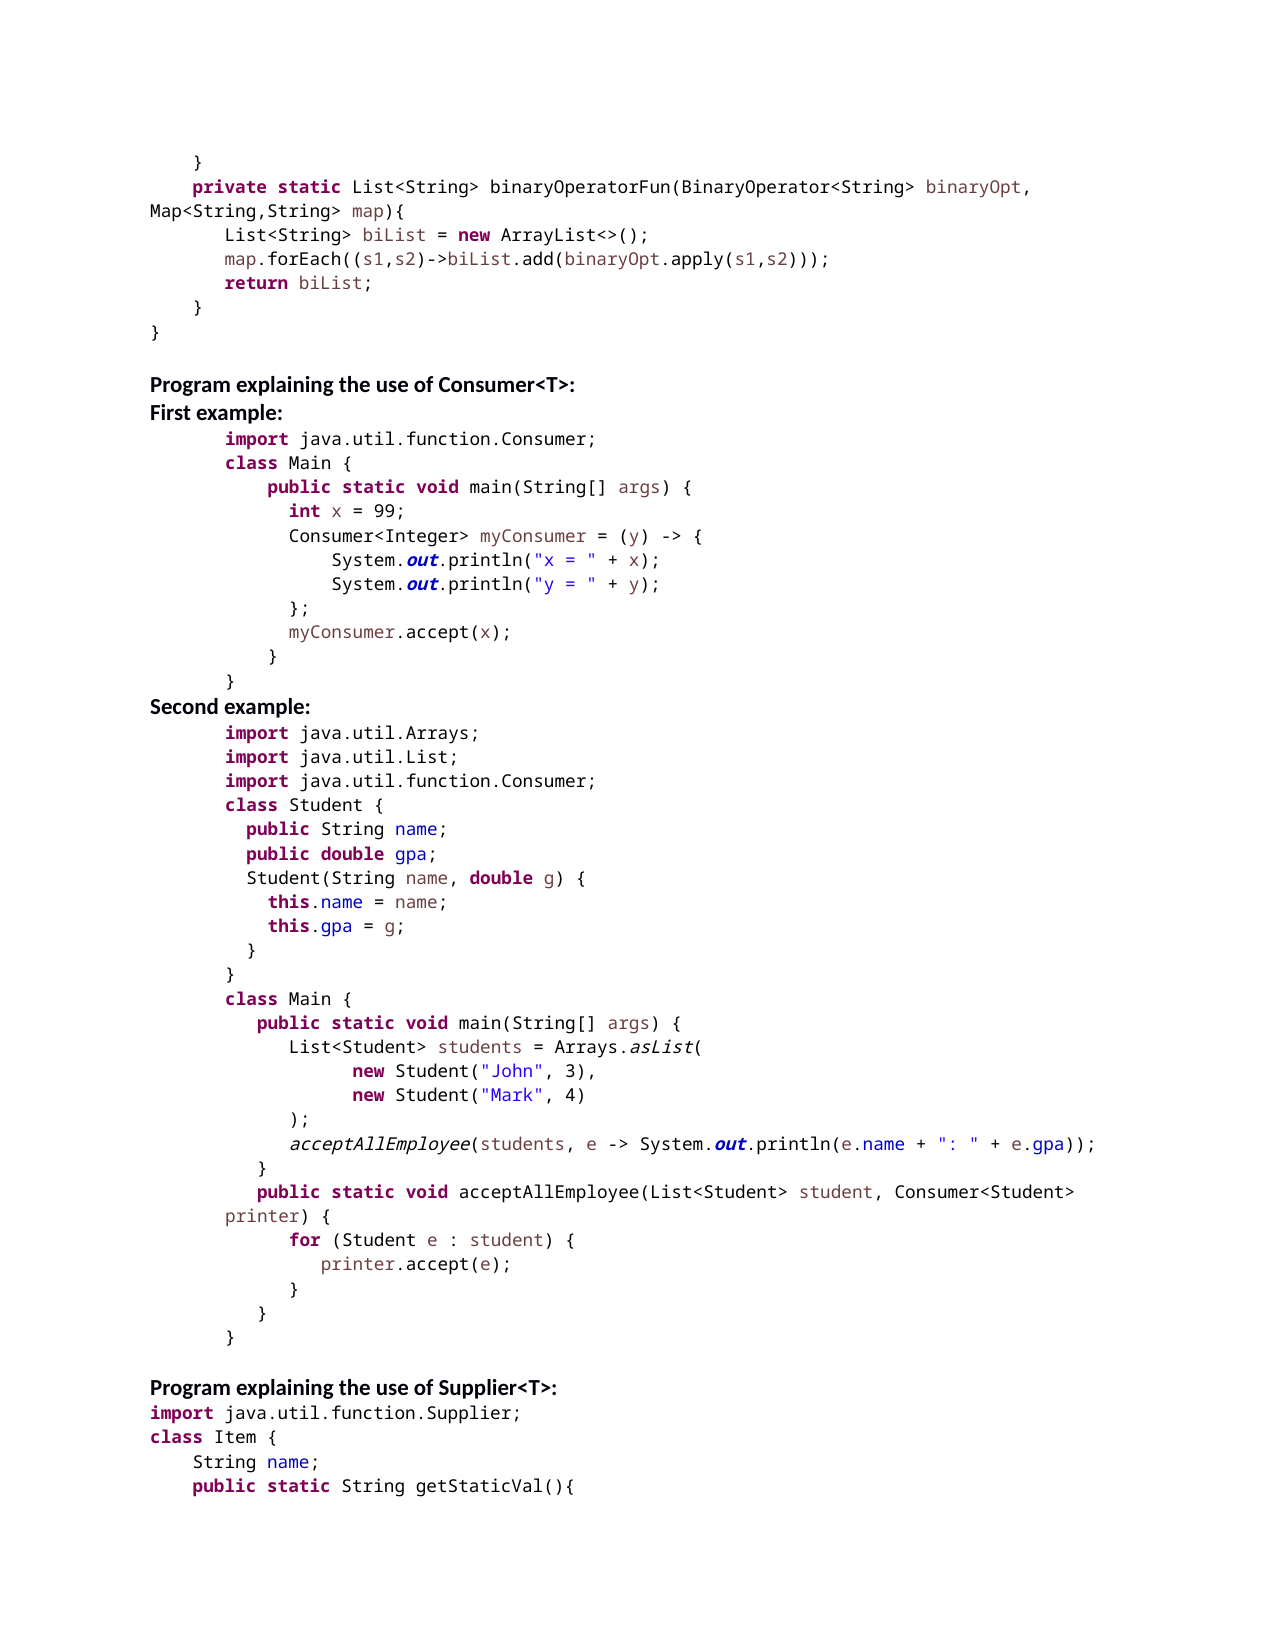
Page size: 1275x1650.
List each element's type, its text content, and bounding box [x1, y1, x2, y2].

text Student(String name, double g) { [225, 865, 1125, 889]
text ); [225, 1107, 1125, 1131]
text public static String getStaticVal(){ [150, 1473, 1125, 1497]
text First example: [150, 398, 1125, 426]
text } [225, 1324, 1125, 1348]
text } [225, 668, 1125, 692]
text new Student("John", 3), [225, 1058, 1125, 1083]
text } [225, 1300, 1125, 1324]
text System.out.println("x = " + x); [225, 547, 1125, 571]
text } [225, 1155, 1125, 1179]
text Second example: [150, 692, 1125, 720]
text } [225, 644, 1125, 668]
text class Item { [150, 1425, 1125, 1449]
text int x = 99; [225, 499, 1125, 523]
text printer.accept(e); [225, 1252, 1125, 1276]
text } [225, 938, 1125, 962]
text class Main { [225, 451, 1125, 475]
text for (Student e : student) { [225, 1228, 1125, 1252]
text private static List<String> binaryOperatorFun(BinaryOperator<String> binaryOpt, Map<String,String> map){ [150, 174, 1125, 222]
text import java.util.function.Consumer; [225, 426, 1125, 451]
text } [150, 150, 1125, 174]
text import java.util.function.Supplier; [150, 1401, 1125, 1425]
text List<Student> students = Arrays.asList( [225, 1034, 1125, 1058]
text public String name; [225, 817, 1125, 841]
text map.forEach((s1,s2)->biList.add(binaryOpt.apply(s1,s2))); [150, 247, 1125, 271]
text return biList; [150, 271, 1125, 295]
text String name; [150, 1449, 1125, 1473]
text class Student { [225, 793, 1125, 817]
text } [150, 319, 1125, 343]
text new Student("Mark", 4) [225, 1083, 1125, 1107]
text public static void main(String[] args) { [225, 1010, 1125, 1034]
text Consumer<Integer> myConsumer = (y) -> { [225, 523, 1125, 547]
text public double gpa; [225, 841, 1125, 865]
text List<String> biList = new ArrayList<>(); [150, 222, 1125, 247]
text acceptAllEmployee(students, e -> System.out.println(e.name + ": " + e.gpa)); [225, 1131, 1125, 1155]
text public static void main(String[] args) { [225, 475, 1125, 499]
text import java.util.Arrays; [225, 720, 1125, 744]
text this.name = name; [225, 889, 1125, 913]
text Program explaining the use of Supplier<T>: [150, 1373, 1125, 1401]
text System.out.println("y = " + y); [225, 571, 1125, 596]
text Program explaining the use of Consumer<T>: [150, 370, 1125, 398]
text import java.util.function.Consumer; [225, 768, 1125, 793]
text class Main { [225, 986, 1125, 1010]
text }; [225, 596, 1125, 620]
text } [225, 962, 1125, 986]
text import java.util.List; [225, 744, 1125, 768]
text public static void acceptAllEmployee(List<Student> student, Consumer<Student> printer) { [225, 1179, 1125, 1228]
text } [150, 295, 1125, 319]
text this.gpa = g; [225, 913, 1125, 938]
text } [225, 1276, 1125, 1300]
text myConsumer.accept(x); [225, 620, 1125, 644]
